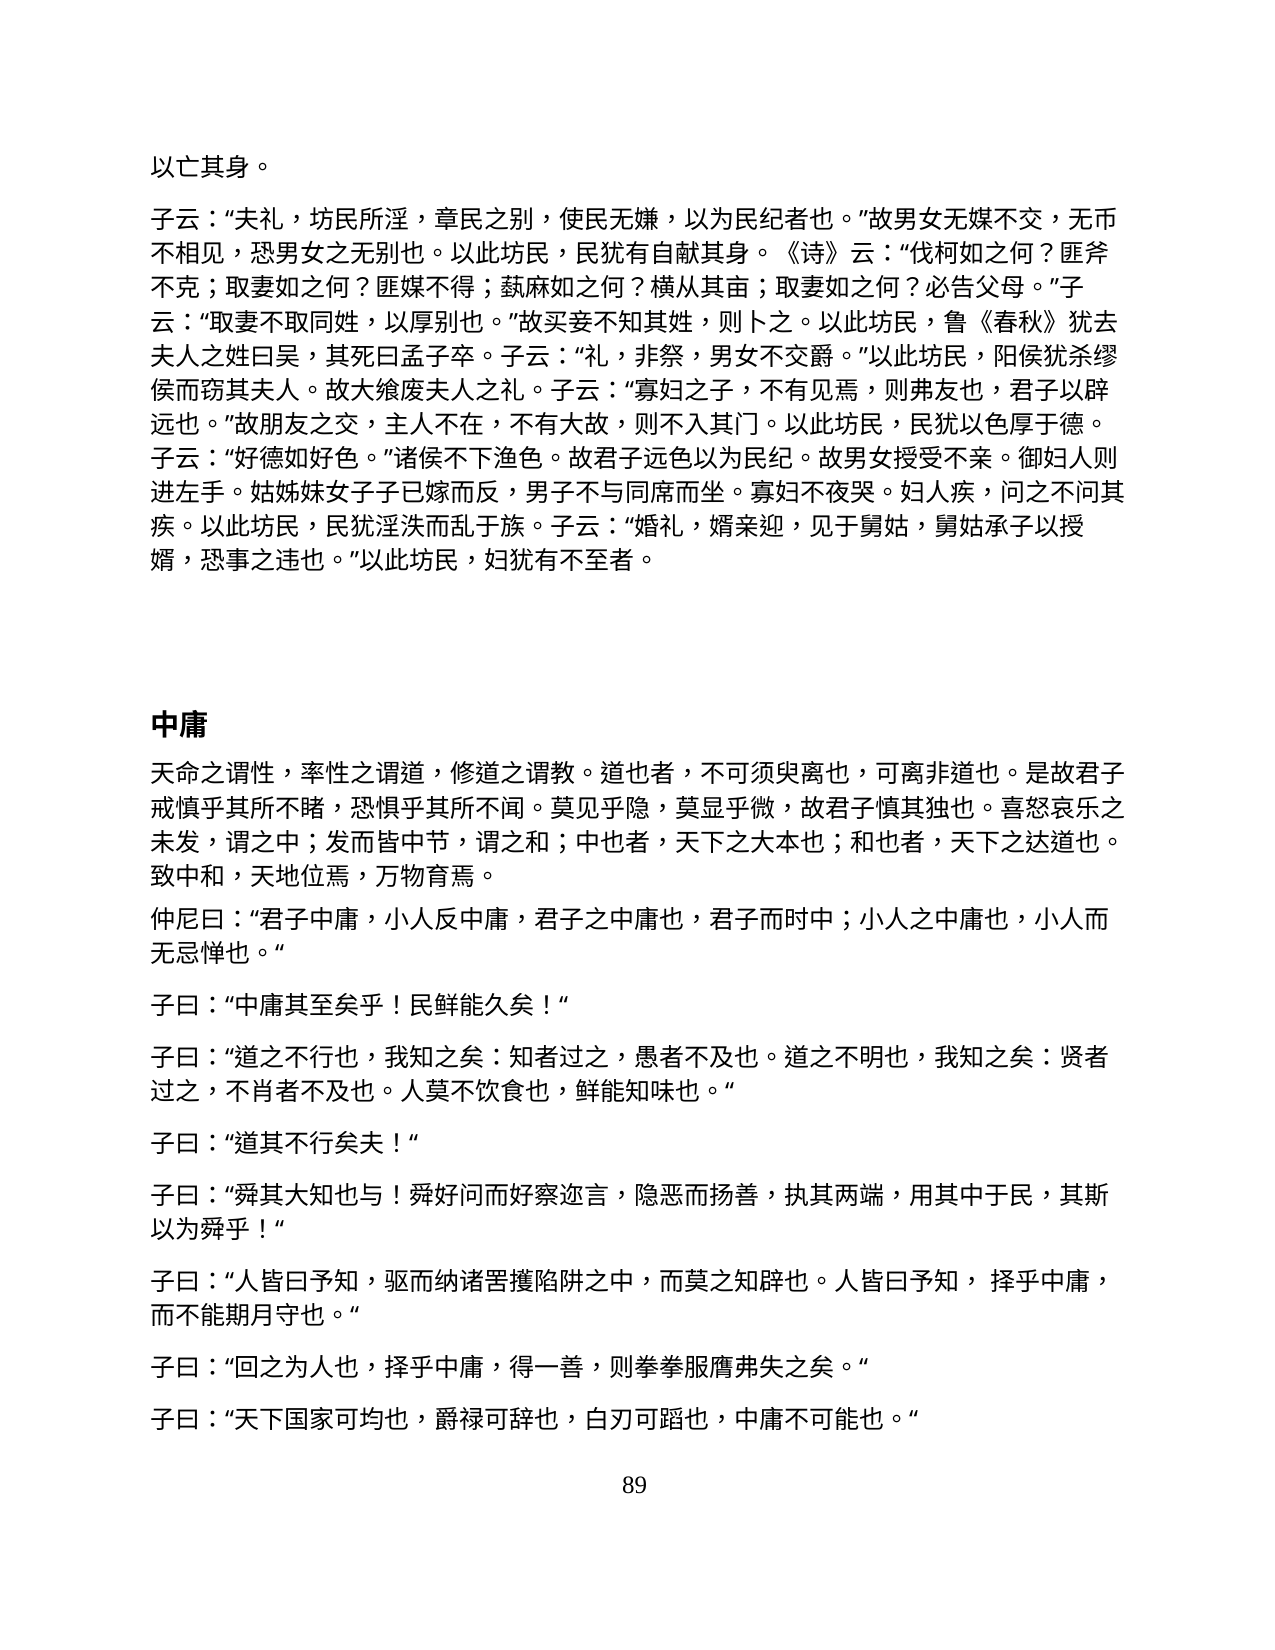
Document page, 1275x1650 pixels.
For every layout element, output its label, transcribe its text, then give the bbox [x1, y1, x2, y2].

text 以亡其身。 [150, 150, 1125, 184]
text 子云：“夫礼，坊民所淫，章民之别，使民无嫌，以为民纪者也。”故男女无媒不交，无币不相见，恐男女之无别也。以此坊民，民犹有自献其身。《诗》云：“伐柯如之何？匪斧不克；取妻如之何？匪媒不得；蓺麻如之何？横从其亩；取妻如之何？必告父母。”子云：“取妻不取同姓，以厚别也。”故买妾不知其姓，则卜之。以此坊民，鲁《春秋》犹去夫人之姓曰吴，其死曰孟子卒。子云：“礼，非祭，男女不交爵。”以此坊民，阳侯犹杀缪侯而窃其夫人。故大飨废夫人之礼。子云：“寡妇之子，不有见焉，则弗友也，君子以辟远也。”故朋友之交，主人不在，不有大故，则不入其门。以此坊民，民犹以色厚于德。子云：“好德如好色。”诸侯不下渔色。故君子远色以为民纪。故男女授受不亲。御妇人则进左手。姑姊妹女子子已嫁而反，男子不与同席而坐。寡妇不夜哭。妇人疾，问之不问其疾。以此坊民，民犹淫泆而乱于族。子云：“婚礼，婿亲迎，见于舅姑，舅姑承子以授婿，恐事之违也。”以此坊民，妇犹有不至者。 [150, 202, 1125, 577]
text 子曰：“天下国家可均也，爵禄可辞也，白刃可蹈也，中庸不可能也。“ [150, 1401, 1125, 1436]
text 子曰：“回之为人也，择乎中庸，得一善，则拳拳服膺弗失之矣。“ [150, 1349, 1125, 1383]
text 仲尼曰：“君子中庸，小人反中庸，君子之中庸也，君子而时中；小人之中庸也，小人而无忌惮也。“ [150, 901, 1125, 969]
text 天命之谓性，率性之谓道，修道之谓教。道也者，不可须臾离也，可离非道也。是故君子戒慎乎其所不睹，恐惧乎其所不闻。莫见乎隐，莫显乎微，故君子慎其独也。喜怒哀乐之未发，谓之中；发而皆中节，谓之和；中也者，天下之大本也；和也者，天下之达道也。致中和，天地位焉，万物育焉。 [150, 756, 1125, 892]
text 子曰：“人皆曰予知，驱而纳诸罟擭陷阱之中，而莫之知辟也。人皆曰予知， 择乎中庸，而不能期月守也。“ [150, 1263, 1125, 1332]
text 子曰：“道其不行矣夫！“ [150, 1125, 1125, 1159]
text 子曰：“道之不行也，我知之矣：知者过之，愚者不及也。道之不明也，我知之矣：贤者过之，不肖者不及也。人莫不饮食也，鲜能知味也。“ [150, 1039, 1125, 1107]
text 子曰：“中庸其至矣乎！民鲜能久矣！“ [150, 987, 1125, 1021]
text 子曰：“舜其大知也与！舜好问而好察迩言，隐恶而扬善，执其两端，用其中于民，其斯以为舜乎！“ [150, 1177, 1125, 1246]
subtitle 中庸 [150, 704, 1125, 744]
